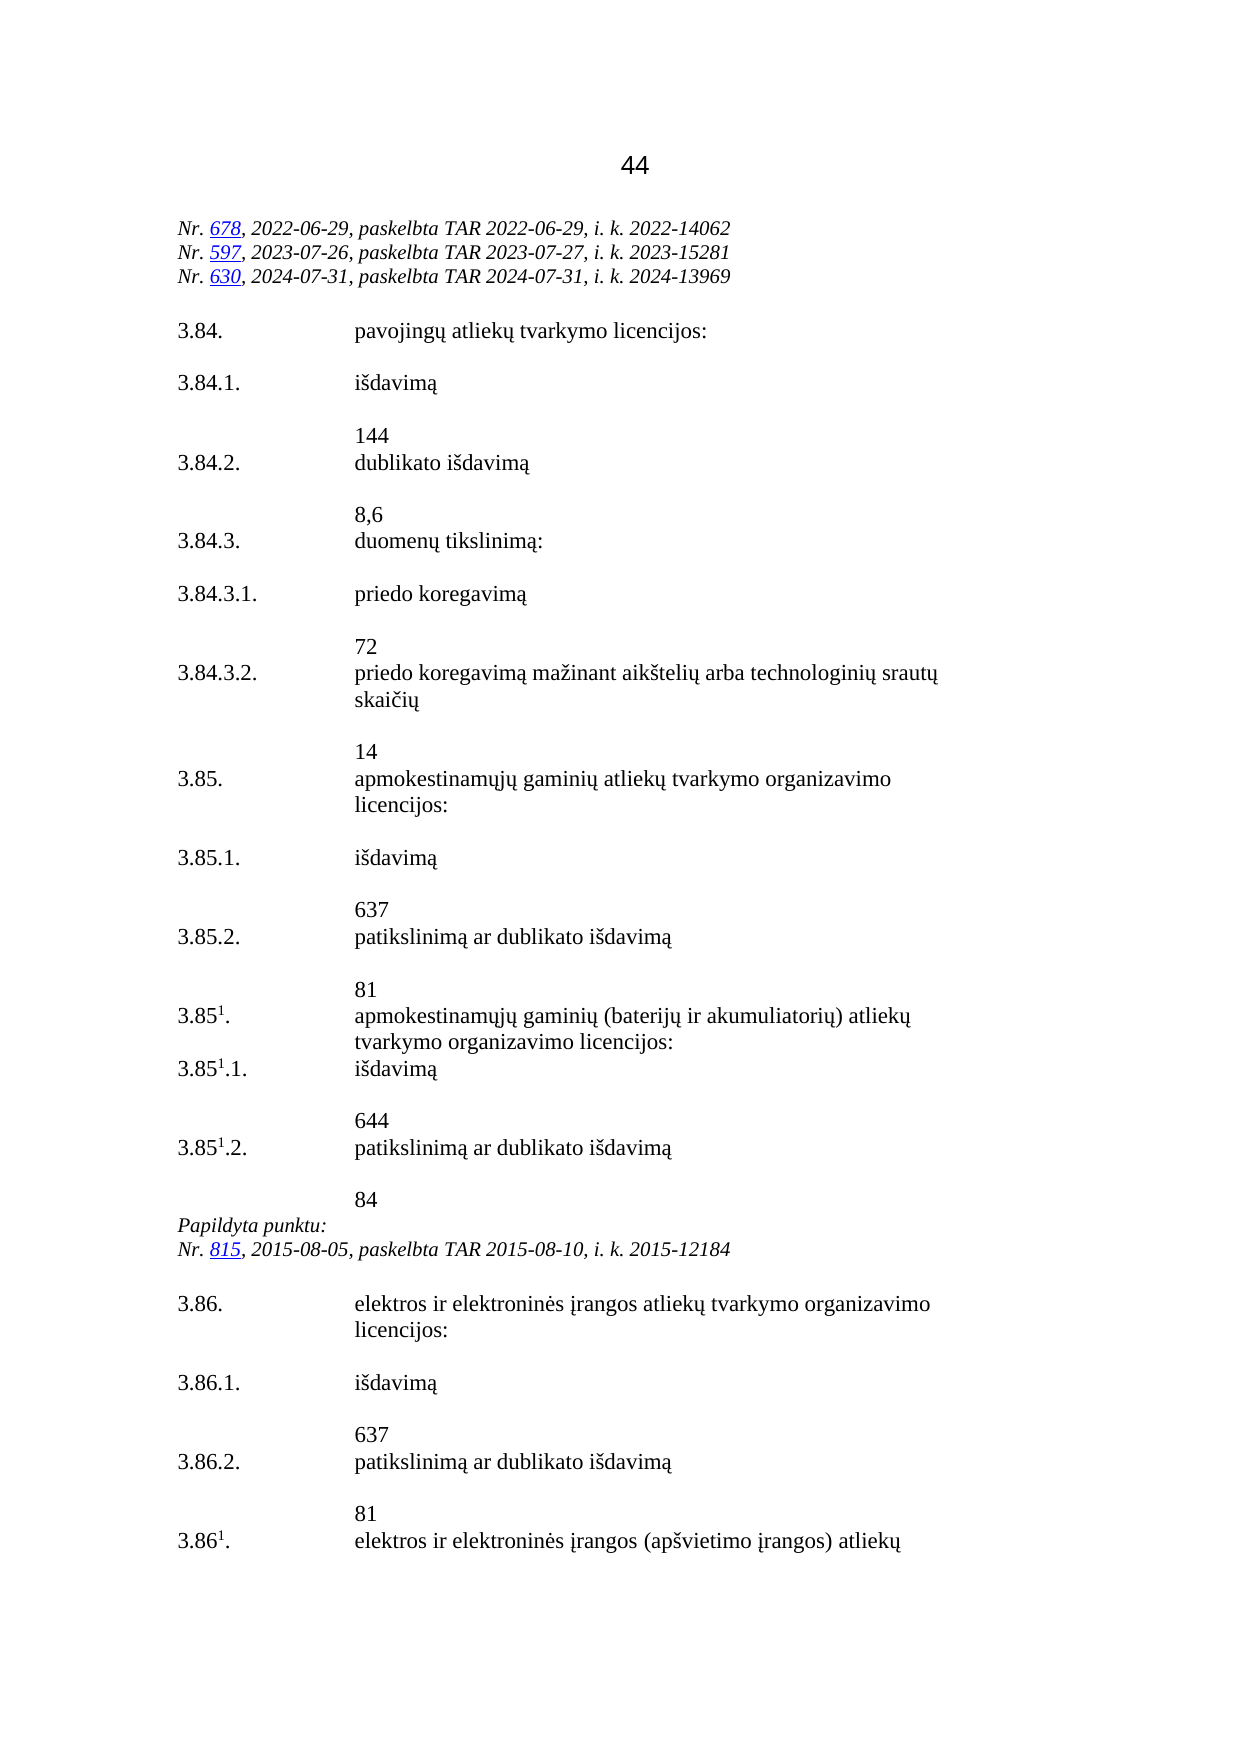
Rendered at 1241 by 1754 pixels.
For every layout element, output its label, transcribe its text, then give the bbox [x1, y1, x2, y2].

text 3.851.2. patikslinimą ar dublikato išdavimą 84 [177, 1134, 945, 1213]
text 3.85. apmokestinamųjų gaminių atliekų tvarkymo organizavimo [177, 765, 945, 791]
text 3.851.1. išdavimą 644 [177, 1055, 945, 1134]
text tvarkymo organizavimo licencijos: [354, 1028, 945, 1055]
text 3.86.2. patikslinimą ar dublikato išdavimą 81 [177, 1448, 945, 1527]
text 3.84.1. išdavimą 144 [177, 369, 945, 448]
text Nr. 630, 2024-07-31, paskelbta TAR 2024-07-31, i. k. 2024-13969 [177, 264, 1092, 288]
text 3.84. pavojingų atliekų tvarkymo licencijos: [177, 317, 945, 369]
text 3.84.3. duomenų tikslinimą: [177, 528, 945, 580]
text Papildyta punktu: [177, 1213, 1092, 1237]
text 3.85.2. patikslinimą ar dublikato išdavimą 81 [177, 923, 945, 1002]
text Nr. 597, 2023-07-26, paskelbta TAR 2023-07-27, i. k. 2023-15281 [177, 240, 1092, 264]
text 3.84.3.2. priedo koregavimą mažinant aikštelių arba technologinių srautų [177, 659, 945, 686]
text skaičių 14 [354, 686, 945, 765]
text 3.85.1. išdavimą 637 [177, 844, 945, 923]
text 3.851. apmokestinamųjų gaminių (baterijų ir akumuliatorių) atliekų [177, 1002, 945, 1028]
text 3.86.1. išdavimą 637 [177, 1369, 945, 1448]
text licencijos: [354, 1316, 945, 1369]
text Nr. 678, 2022-06-29, paskelbta TAR 2022-06-29, i. k. 2022-14062 [177, 216, 1092, 240]
text licencijos: [354, 791, 945, 844]
text 3.86. elektros ir elektroninės įrangos atliekų tvarkymo organizavimo [177, 1290, 945, 1316]
text 3.84.2. dublikato išdavimą 8,6 [177, 448, 945, 528]
text Nr. 815, 2015-08-05, paskelbta TAR 2015-08-10, i. k. 2015-12184 [177, 1237, 1092, 1261]
text 3.861. elektros ir elektroninės įrangos (apšvietimo įrangos) atliekų [177, 1527, 945, 1553]
text 3.84.3.1. priedo koregavimą 72 [177, 580, 945, 659]
